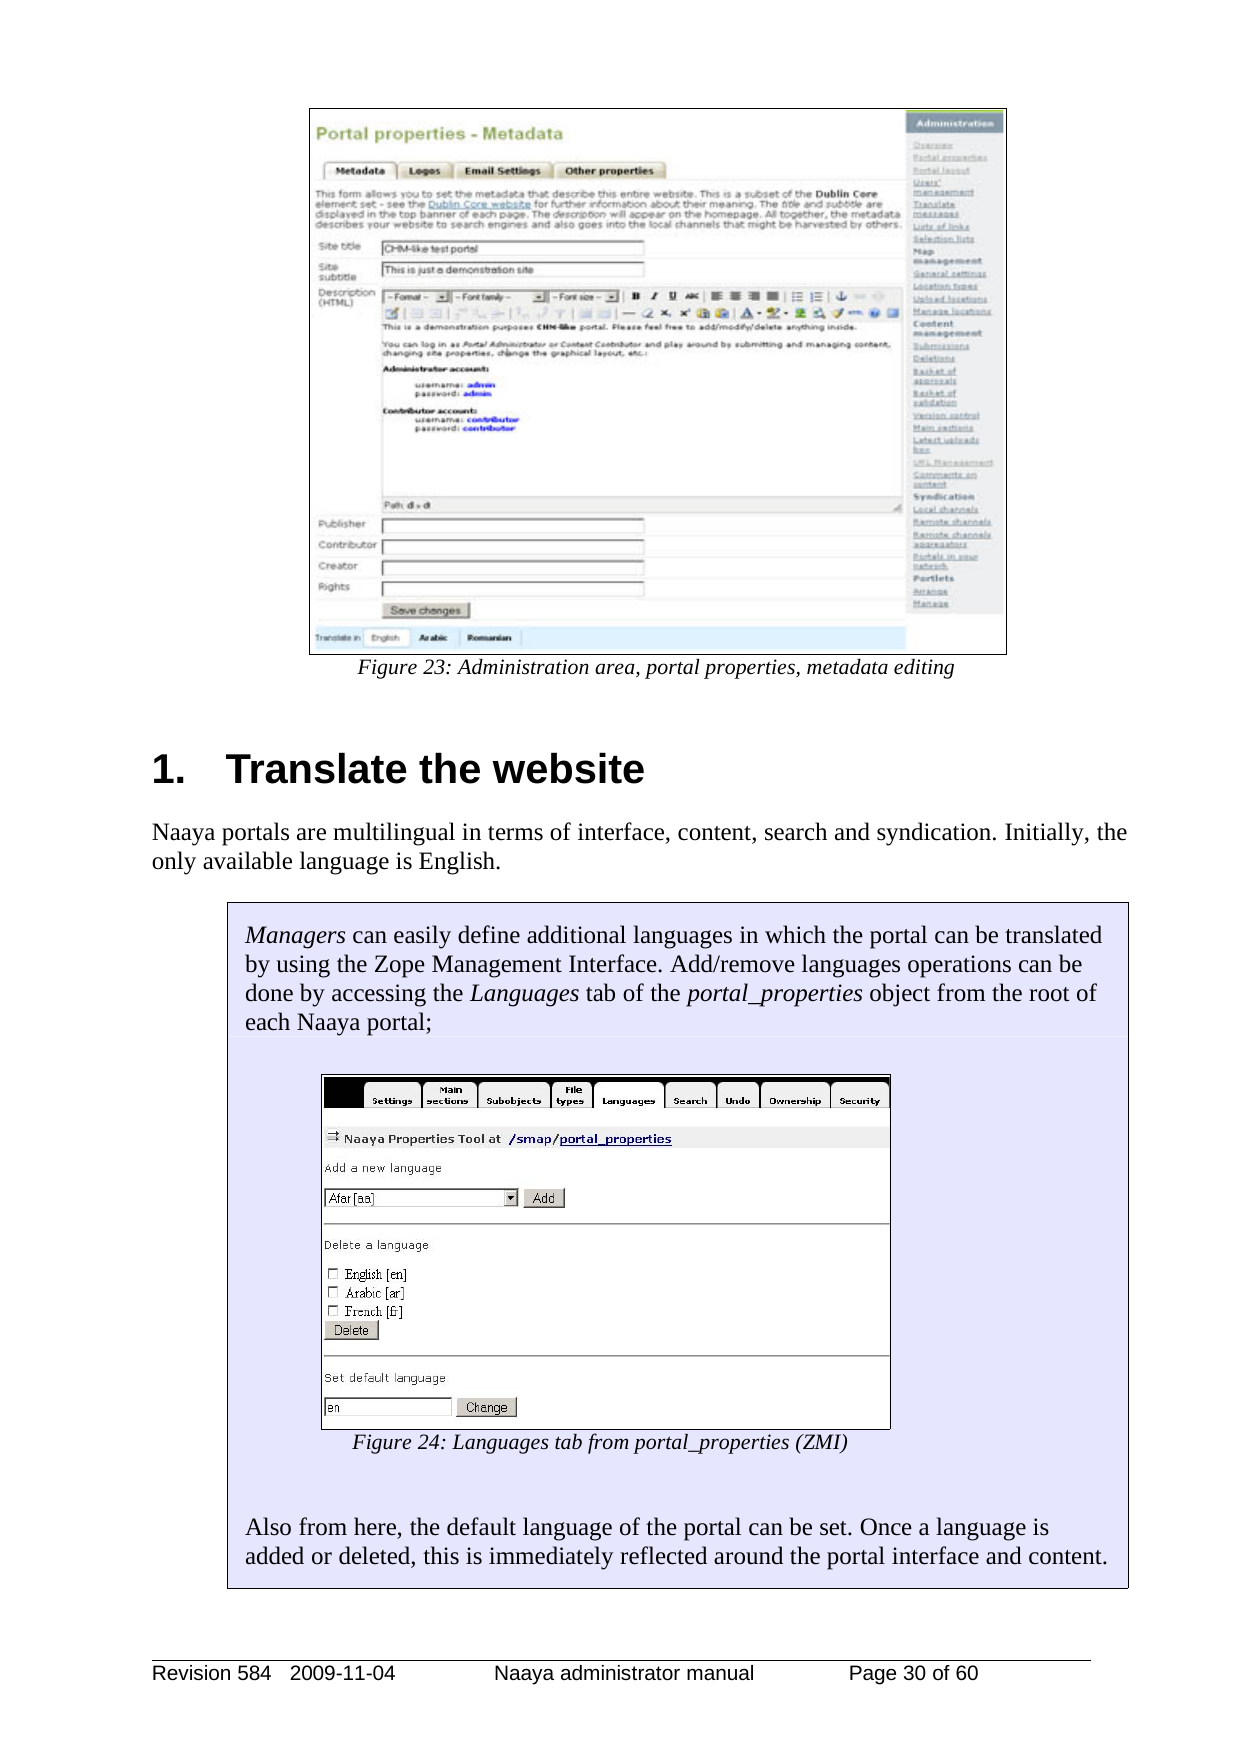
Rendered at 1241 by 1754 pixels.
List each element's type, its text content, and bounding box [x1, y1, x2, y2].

subtitle Translate the website [151, 744, 1128, 792]
text Also from here, the default language of the portal can be set. Once a language is added or deleted, this is immediately reflected around the portal interface and content. [228, 1493, 1128, 1588]
text Naaya portals are multilingual in terms of interface, content, search and syndication. Initially, the only available language is English. [152, 817, 1128, 875]
text Figure 24: Languages tab from portal_properties (ZMI) [282, 1429, 921, 1454]
picture [311, 110, 1004, 651]
text Managers can easily define additional languages in which the portal can be translated by using the Zope Management Interface. Add/remove languages operations can be done by accessing the Languages tab of the portal_properties object from the root of each Naaya portal; [228, 903, 1128, 1036]
text Figure 23: Administration area, portal properties, metadata editing [210, 651, 1105, 679]
picture [322, 1075, 890, 1429]
